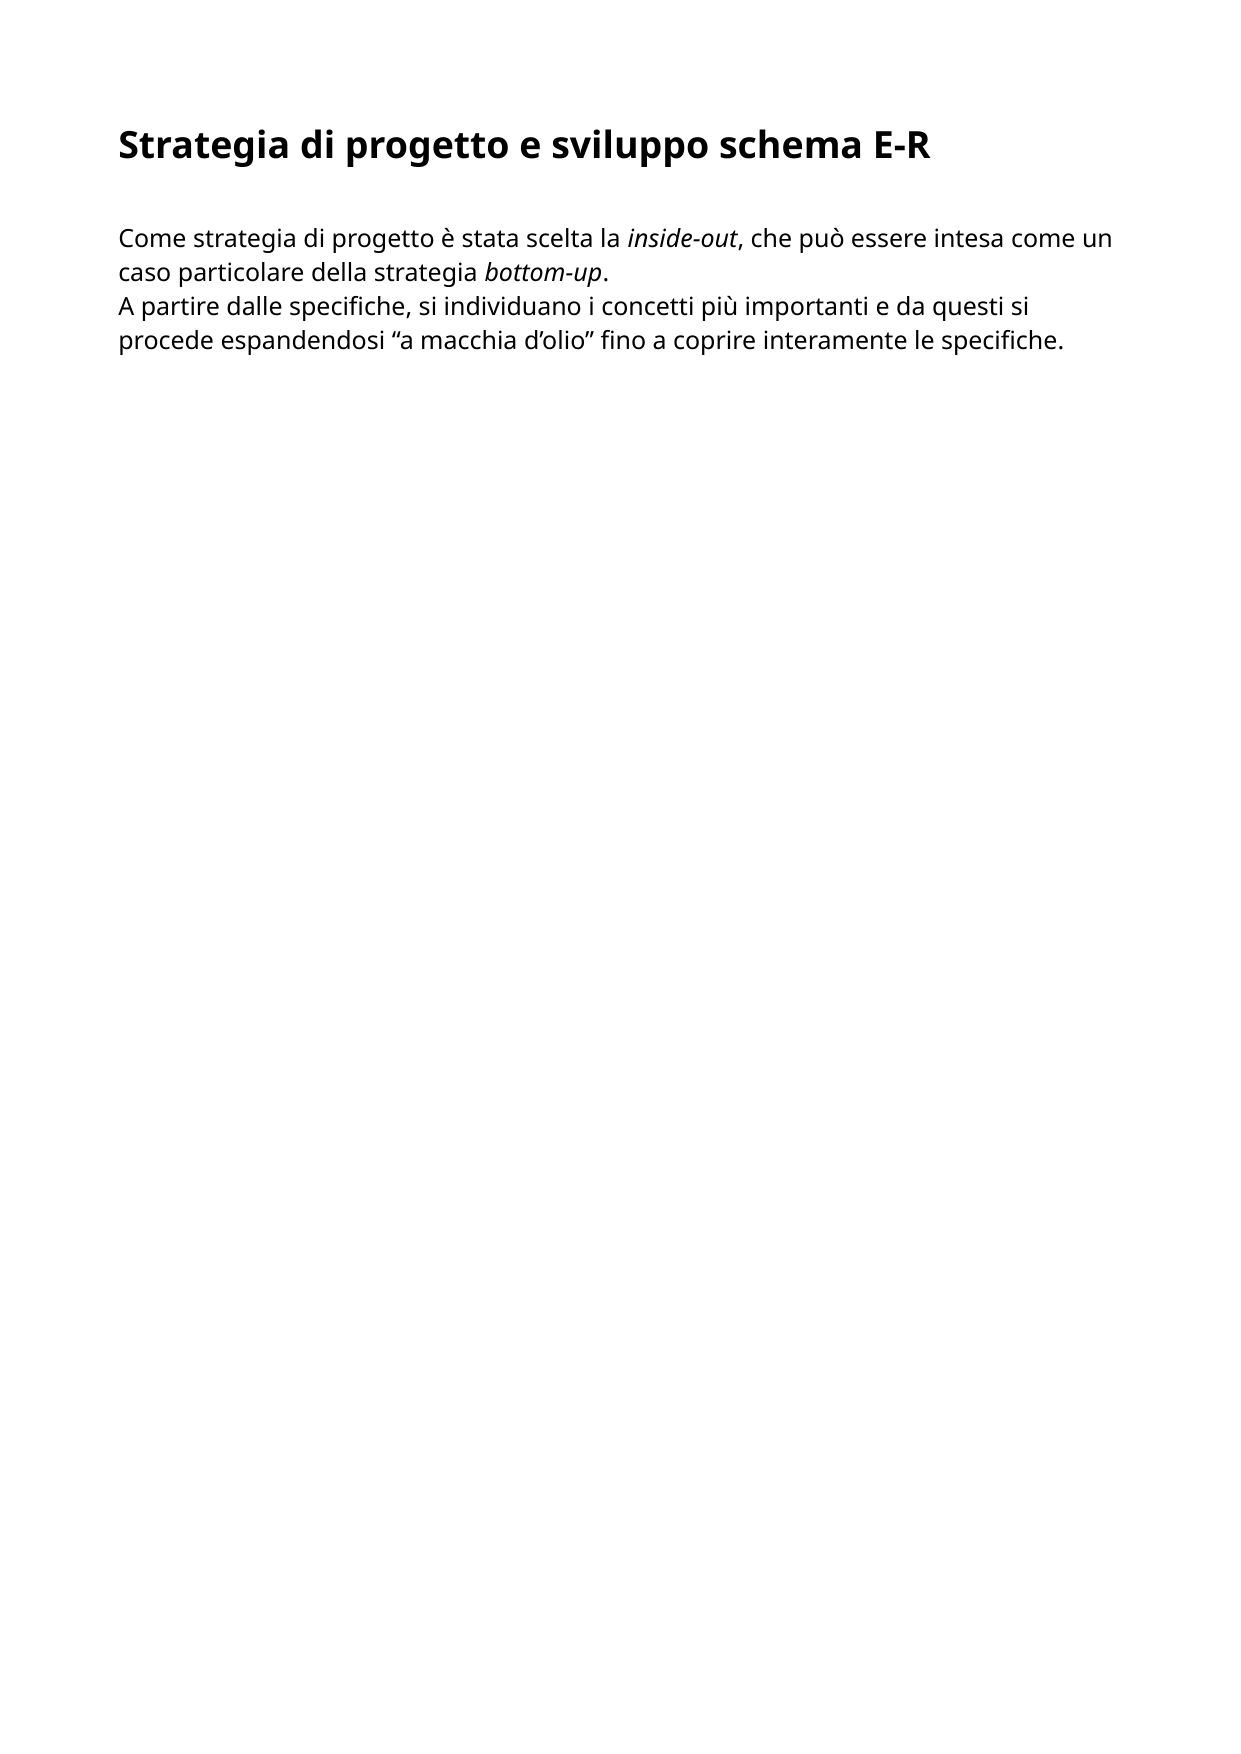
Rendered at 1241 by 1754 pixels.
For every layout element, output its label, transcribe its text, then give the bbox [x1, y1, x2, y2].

text Strategia di progetto e sviluppo schema E-R [118, 118, 1122, 169]
text A partire dalle specifiche, si individuano i concetti più importanti e da questi si procede espandendosi “a macchia d’olio” fino a coprire interamente le specifiche. [118, 288, 1122, 356]
text Come strategia di progetto è stata scelta la inside-out, che può essere intesa come un caso particolare della strategia bottom-up. [118, 220, 1122, 288]
